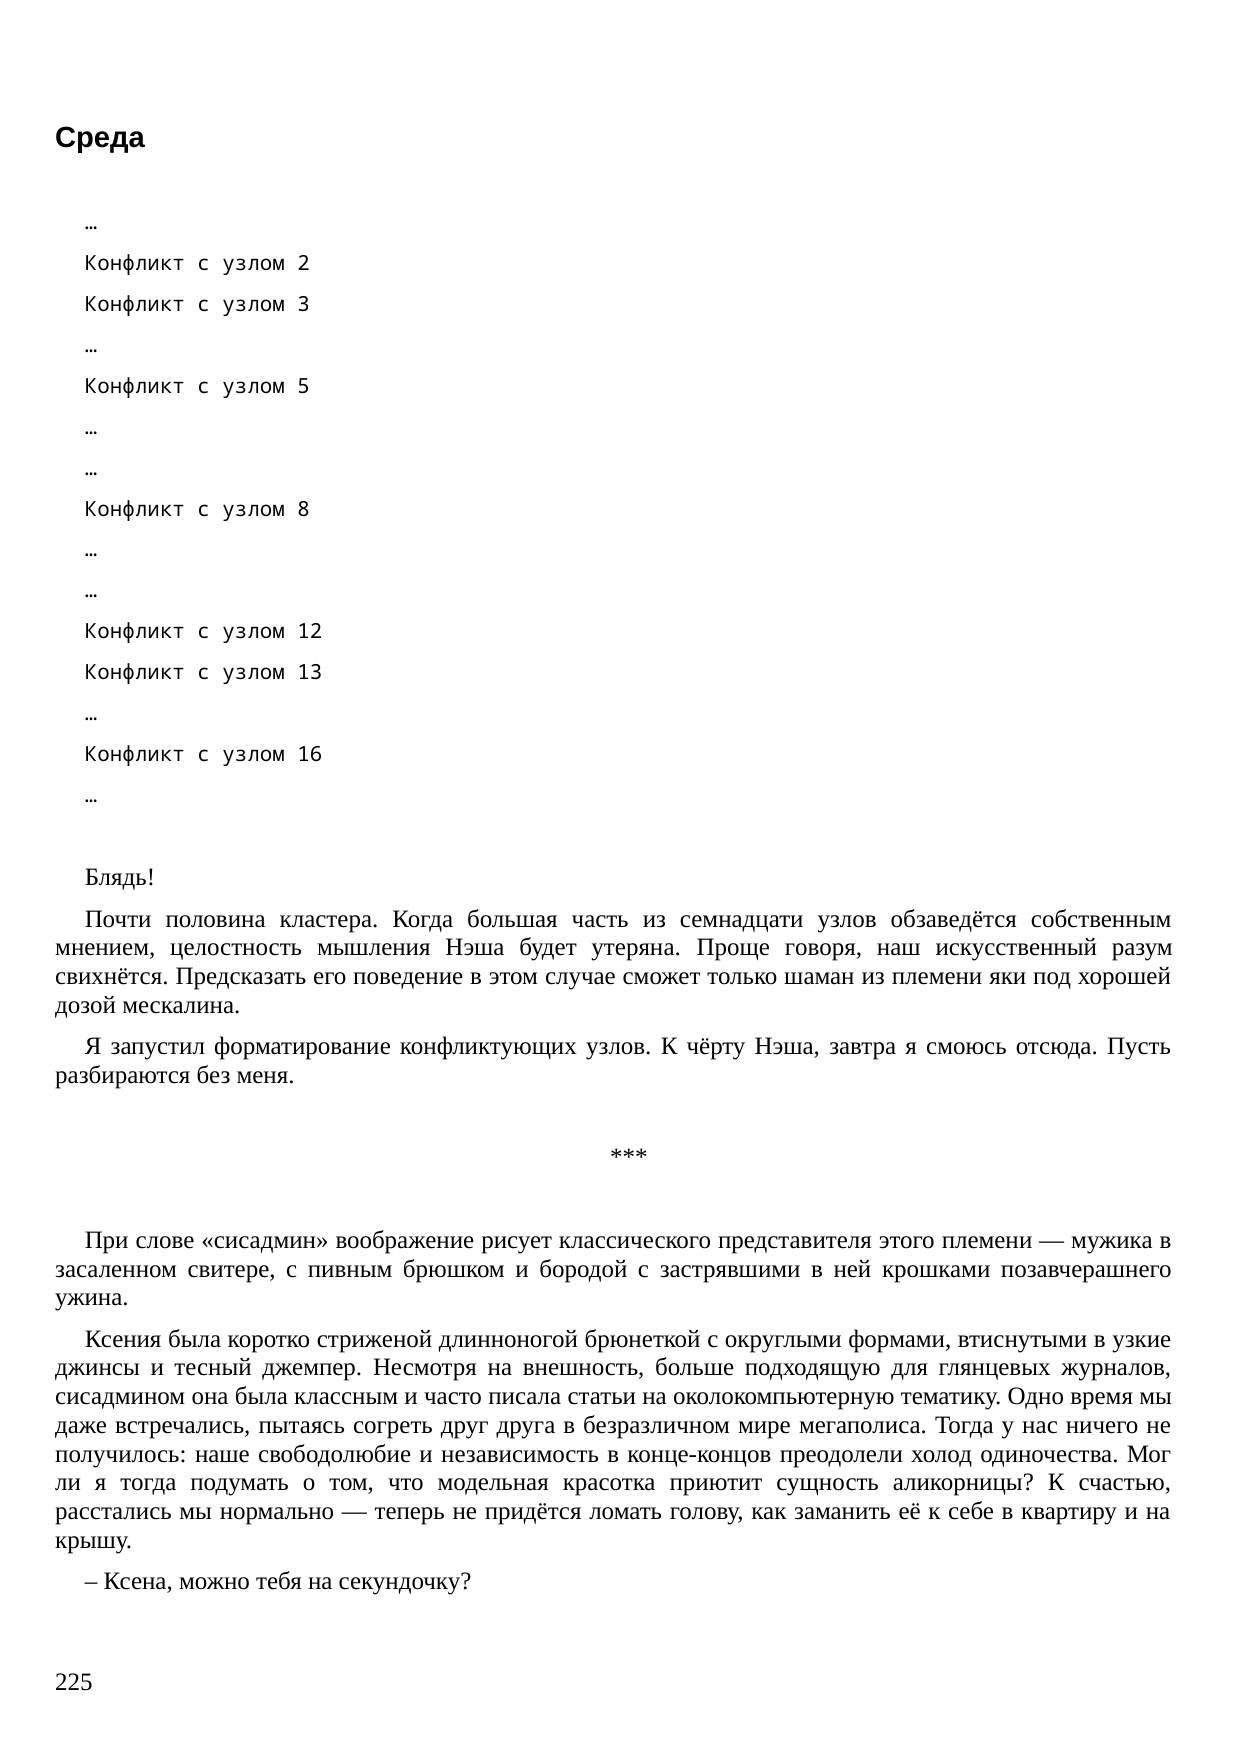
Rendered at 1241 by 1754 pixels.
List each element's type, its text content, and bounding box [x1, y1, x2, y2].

text Конфликт с узлом 16 [55, 739, 1173, 768]
text Я запустил форматирование конфликтующих узлов. К чёрту Нэша, завтра я смоюсь отсюда. Пусть разбираются без меня. [55, 1031, 1173, 1089]
text *** [55, 1142, 1173, 1171]
text … [55, 576, 1173, 604]
text Конфликт с узлом 12 [55, 616, 1173, 645]
subtitle Среда [55, 120, 1173, 153]
text Конфликт с узлом 2 [55, 248, 1173, 276]
text … [55, 412, 1173, 440]
text Конфликт с узлом 3 [55, 289, 1173, 317]
text … [55, 534, 1173, 563]
text Почти половина кластера. Когда большая часть из семнадцати узлов обзаведётся собственным мнением, целостность мышления Нэша будет утеряна. Проще говоря, наш искусственный разум свихнётся. Предсказать его поведение в этом случае сможет только шаман из племени яки под хорошей дозой мескалина. [55, 904, 1173, 1019]
text Конфликт с узлом 8 [55, 494, 1173, 522]
text Конфликт с узлом 5 [55, 371, 1173, 399]
text При слове «сисадмин» воображение рисует классического представителя этого племени — мужика в засаленном свитере, с пивным брюшком и бородой с застрявшими в ней крошками позавчерашнего ужина. [55, 1225, 1173, 1311]
text … [55, 698, 1173, 727]
text … [55, 207, 1173, 236]
text – Ксена, можно тебя на секундочку? [55, 1566, 1173, 1595]
text Ксения была коротко стриженой длинноногой брюнеткой с округлыми формами, втиснутыми в узкие джинсы и тесный джемпер. Несмотря на внешность, больше подходящую для глянцевых журналов, сисадмином она была классным и часто писала статьи на околокомпьютерную тематику. Одно время мы даже встречались, пытаясь согреть друг друга в безразличном мире мегаполиса. Тогда у нас ничего не получилось: наше свободолюбие и независимость в конце-концов преодолели холод одиночества. Мог ли я тогда подумать о том, что модельная красотка приютит сущность аликорницы? К счастью, расстались мы нормально — теперь не придётся ломать голову, как заманить её к себе в квартиру и на крышу. [55, 1324, 1173, 1554]
text … [55, 330, 1173, 358]
text Конфликт с узлом 13 [55, 657, 1173, 686]
text … [55, 453, 1173, 481]
text Блядь! [55, 862, 1173, 891]
text … [55, 780, 1173, 809]
